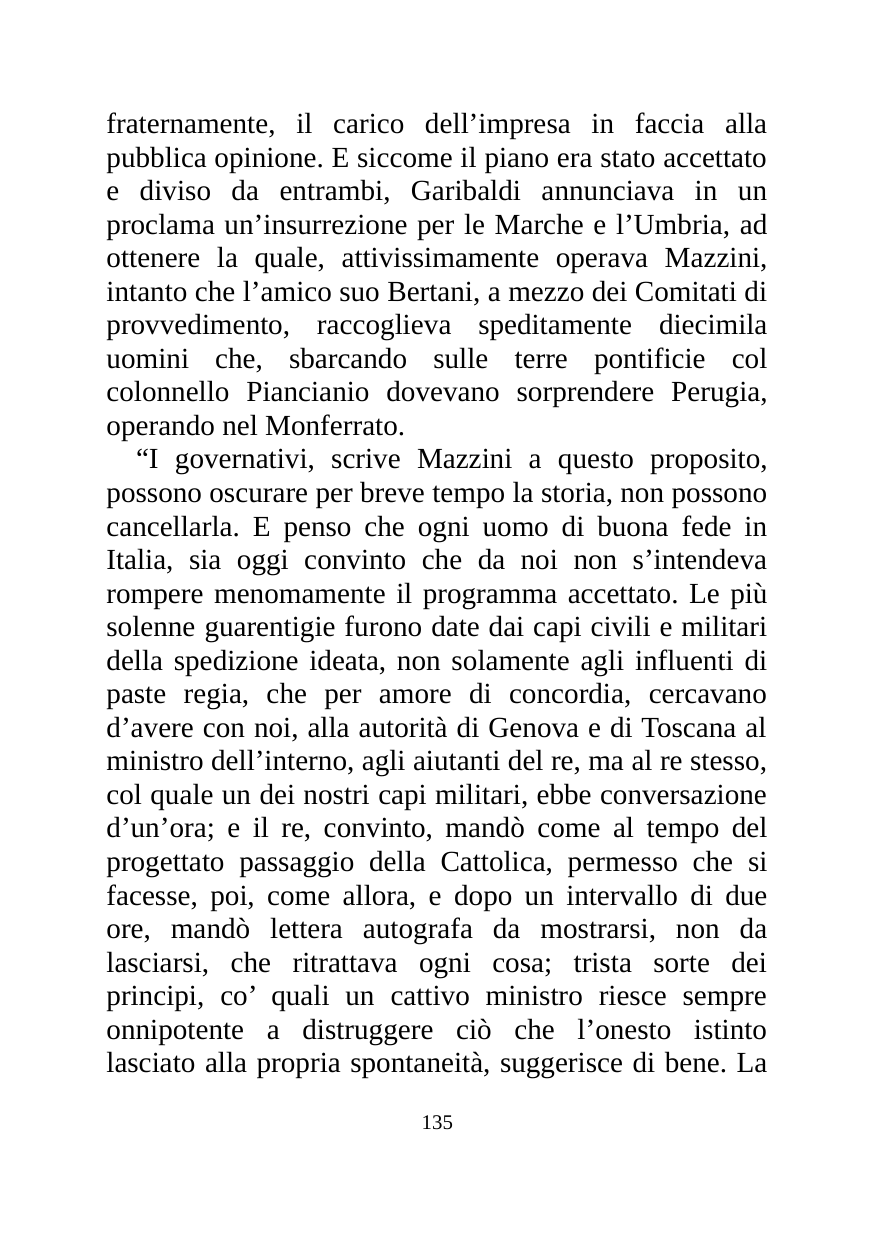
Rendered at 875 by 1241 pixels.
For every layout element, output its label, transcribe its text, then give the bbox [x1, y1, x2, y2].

text “I governativi, scrive Mazzini a questo proposito, possono oscurare per breve tempo la storia, non possono cancellarla. E penso che ogni uomo di buona fede in Italia, sia oggi convinto che da noi non s’intendeva rompere menomamente il programma accettato. Le più solenne guarentigie furono date dai capi civili e militari della spedizione ideata, non solamente agli influenti di paste regia, che per amore di concordia, cercavano d’avere con noi, alla autorità di Genova e di Toscana al ministro dell’interno, agli aiutanti del re, ma al re stesso, col quale un dei nostri capi militari, ebbe conversazione d’un’ora; e il re, convinto, mandò come al tempo del progettato passaggio della Cattolica, permesso che si facesse, poi, come allora, e dopo un intervallo di due ore, mandò lettera autografa da mostrarsi, non da lasciarsi, che ritrattava ogni cosa; trista sorte dei principi, co’ quali un cattivo ministro riesce sempre onnipotente a distruggere ciò che l’onesto istinto lasciato alla propria spontaneità, suggerisce di bene. La [106, 442, 768, 1079]
text fraternamente, il carico dell’impresa in faccia alla pubblica opinione. E siccome il piano era stato accettato e diviso da entrambi, Garibaldi annunciava in un proclama un’insurrezione per le Marche e l’Umbria, ad ottenere la quale, attivissimamente operava Mazzini, intanto che l’amico suo Bertani, a mezzo dei Comitati di provvedimento, raccoglieva speditamente diecimila uomini che, sbarcando sulle terre pontificie col colonnello Piancianio dovevano sorprendere Perugia, operando nel Monferrato. [106, 106, 768, 442]
